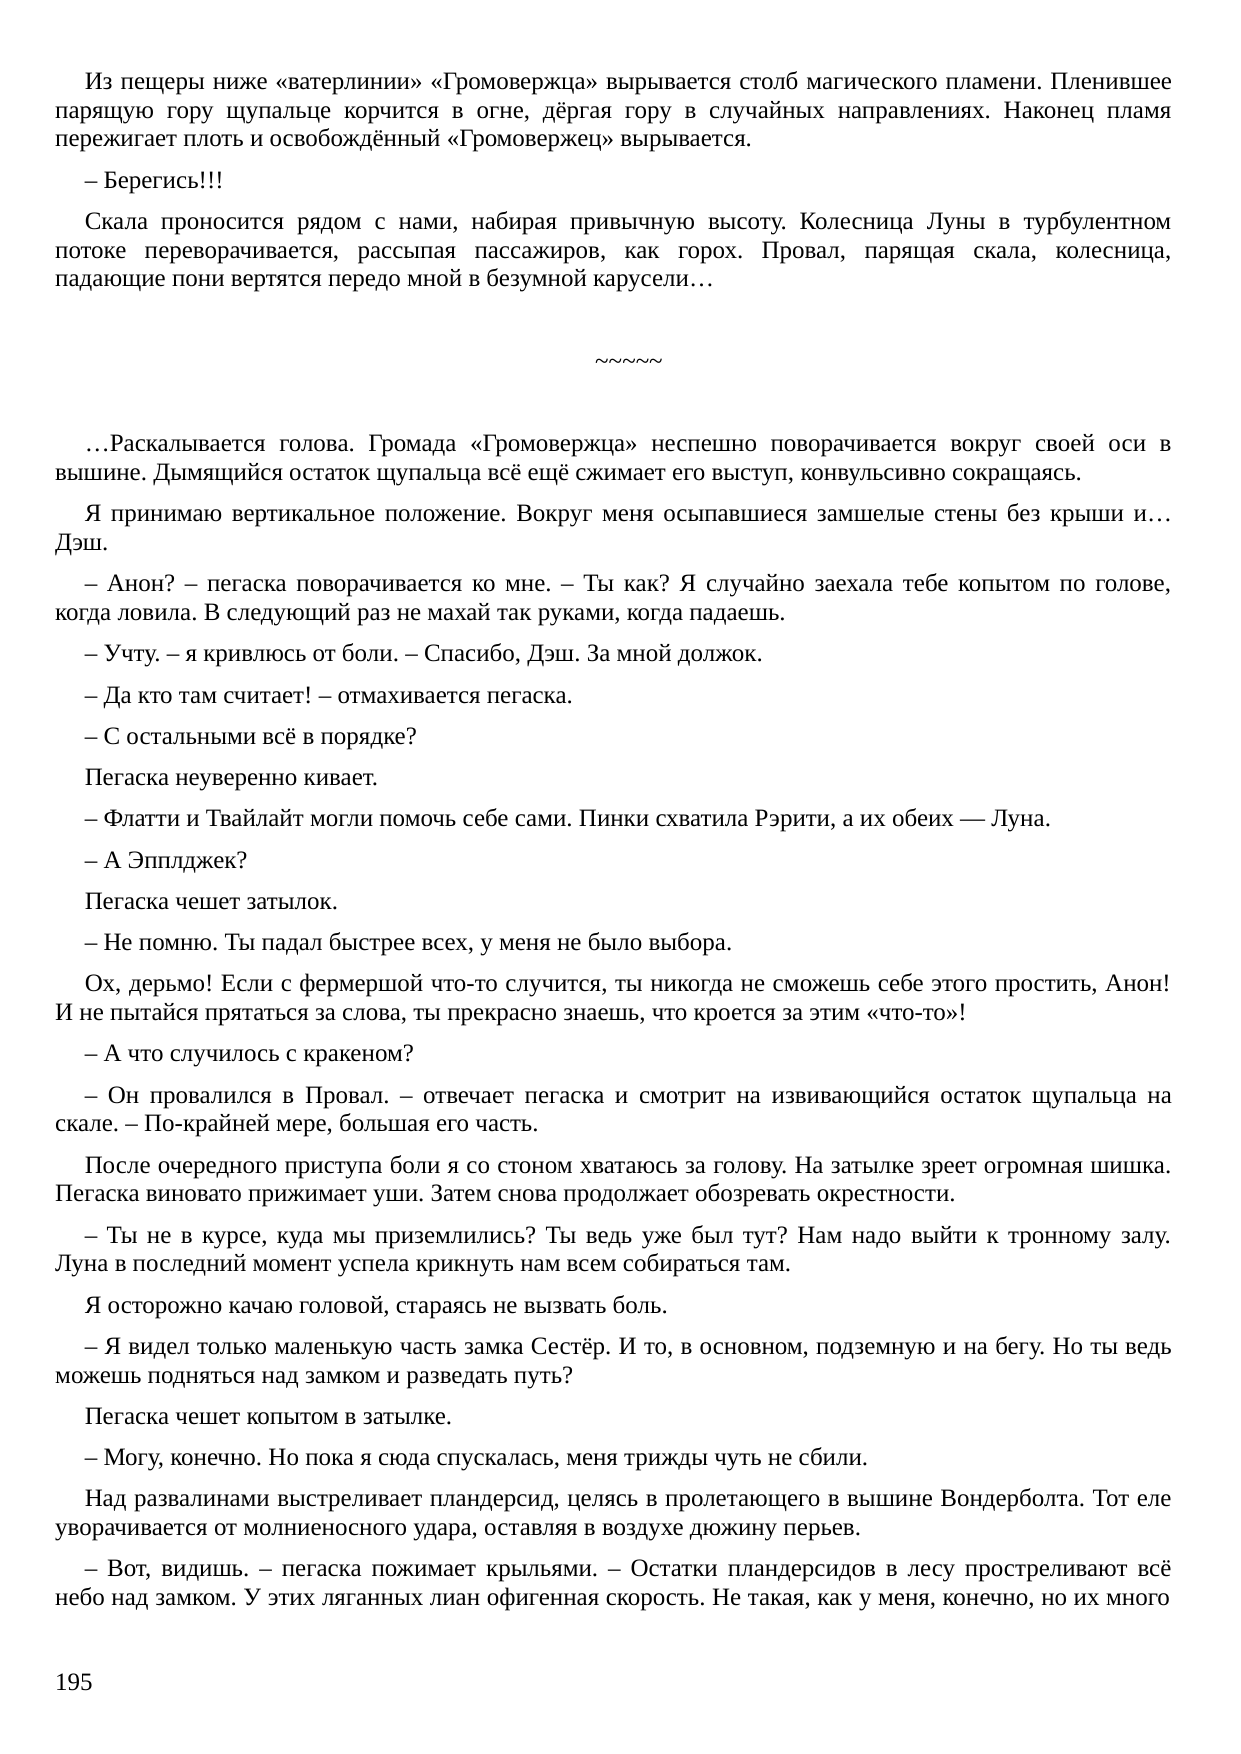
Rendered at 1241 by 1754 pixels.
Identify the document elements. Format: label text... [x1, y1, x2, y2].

text – Ты не в курсе, куда мы приземлились? Ты ведь уже был тут? Нам надо выйти к тронному залу. Луна в последний момент успела крикнуть нам всем собираться там. [55, 1220, 1173, 1277]
text Скала проносится рядом с нами, набирая привычную высоту. Колесница Луны в турбулентном потоке переворачивается, рассыпая пассажиров, как горох. Провал, парящая скала, колесница, падающие пони вертятся передо мной в безумной карусели… [55, 206, 1173, 292]
text – Не помню. Ты падал быстрее всех, у меня не было выбора. [55, 927, 1173, 956]
text ~~~~~ [55, 346, 1173, 375]
text – Да кто там считает! – отмахивается пегаска. [55, 680, 1173, 708]
text Ох, дерьмо! Если с фермершой что-то случится, ты никогда не сможешь себе этого простить, Анон! И не пытайся прятаться за слова, ты прекрасно знаешь, что кроется за этим «что-то»! [55, 968, 1173, 1026]
text – Вот, видишь. – пегаска пожимает крыльями. – Остатки пландерсидов в лесу простреливают всё небо над замком. У этих ляганных лиан офигенная скорость. Не такая, как у меня, конечно, но их много [55, 1553, 1173, 1611]
text – Флатти и Твайлайт могли помочь себе сами. Пинки схватила Рэрити, а их обеих — Луна. [55, 803, 1173, 832]
text Я осторожно качаю головой, стараясь не вызвать боль. [55, 1290, 1173, 1318]
text Над развалинами выстреливает пландерсид, целясь в пролетающего в вышине Вондерболта. Тот еле уворачивается от молниеносного удара, оставляя в воздухе дюжину перьев. [55, 1483, 1173, 1541]
text Пегаска чешет копытом в затылке. [55, 1401, 1173, 1430]
text – Могу, конечно. Но пока я сюда спускалась, меня трижды чуть не сбили. [55, 1442, 1173, 1471]
text Пегаска чешет затылок. [55, 886, 1173, 915]
text – Учту. – я кривлюсь от боли. – Спасибо, Дэш. За мной должок. [55, 638, 1173, 667]
text Пегаска неуверенно кивает. [55, 762, 1173, 791]
text Я принимаю вертикальное положение. Вокруг меня осыпавшиеся замшелые стены без крыши и… Дэш. [55, 498, 1173, 556]
text После очередного приступа боли я со стоном хватаюсь за голову. На затылке зреет огромная шишка. Пегаска виновато прижимает уши. Затем снова продолжает обозревать окрестности. [55, 1150, 1173, 1207]
text – Анон? – пегаска поворачивается ко мне. – Ты как? Я случайно заехала тебе копытом по голове, когда ловила. В следующий раз не махай так руками, когда падаешь. [55, 568, 1173, 626]
text – С остальными всё в порядке? [55, 721, 1173, 750]
text – Берегись!!! [55, 165, 1173, 193]
text – Я видел только маленькую часть замка Сестёр. И то, в основном, подземную и на бегу. Но ты ведь можешь подняться над замком и разведать путь? [55, 1331, 1173, 1388]
text – А Эпплджек? [55, 845, 1173, 873]
text Из пещеры ниже «ватерлинии» «Громовержца» вырывается столб магического пламени. Пленившее парящую гору щупальце корчится в огне, дёргая гору в случайных направлениях. Наконец пламя пережигает плоть и освобождённый «Громовержец» вырывается. [55, 66, 1173, 152]
text – А что случилось с кракеном? [55, 1038, 1173, 1067]
text …Раскалывается голова. Громада «Громовержца» неспешно поворачивается вокруг своей оси в вышине. Дымящийся остаток щупальца всё ещё сжимает его выступ, конвульсивно сокращаясь. [55, 428, 1173, 486]
text – Он провалился в Провал. – отвечает пегаска и смотрит на извивающийся остаток щупальца на скале. – По-крайней мере, большая его часть. [55, 1080, 1173, 1137]
